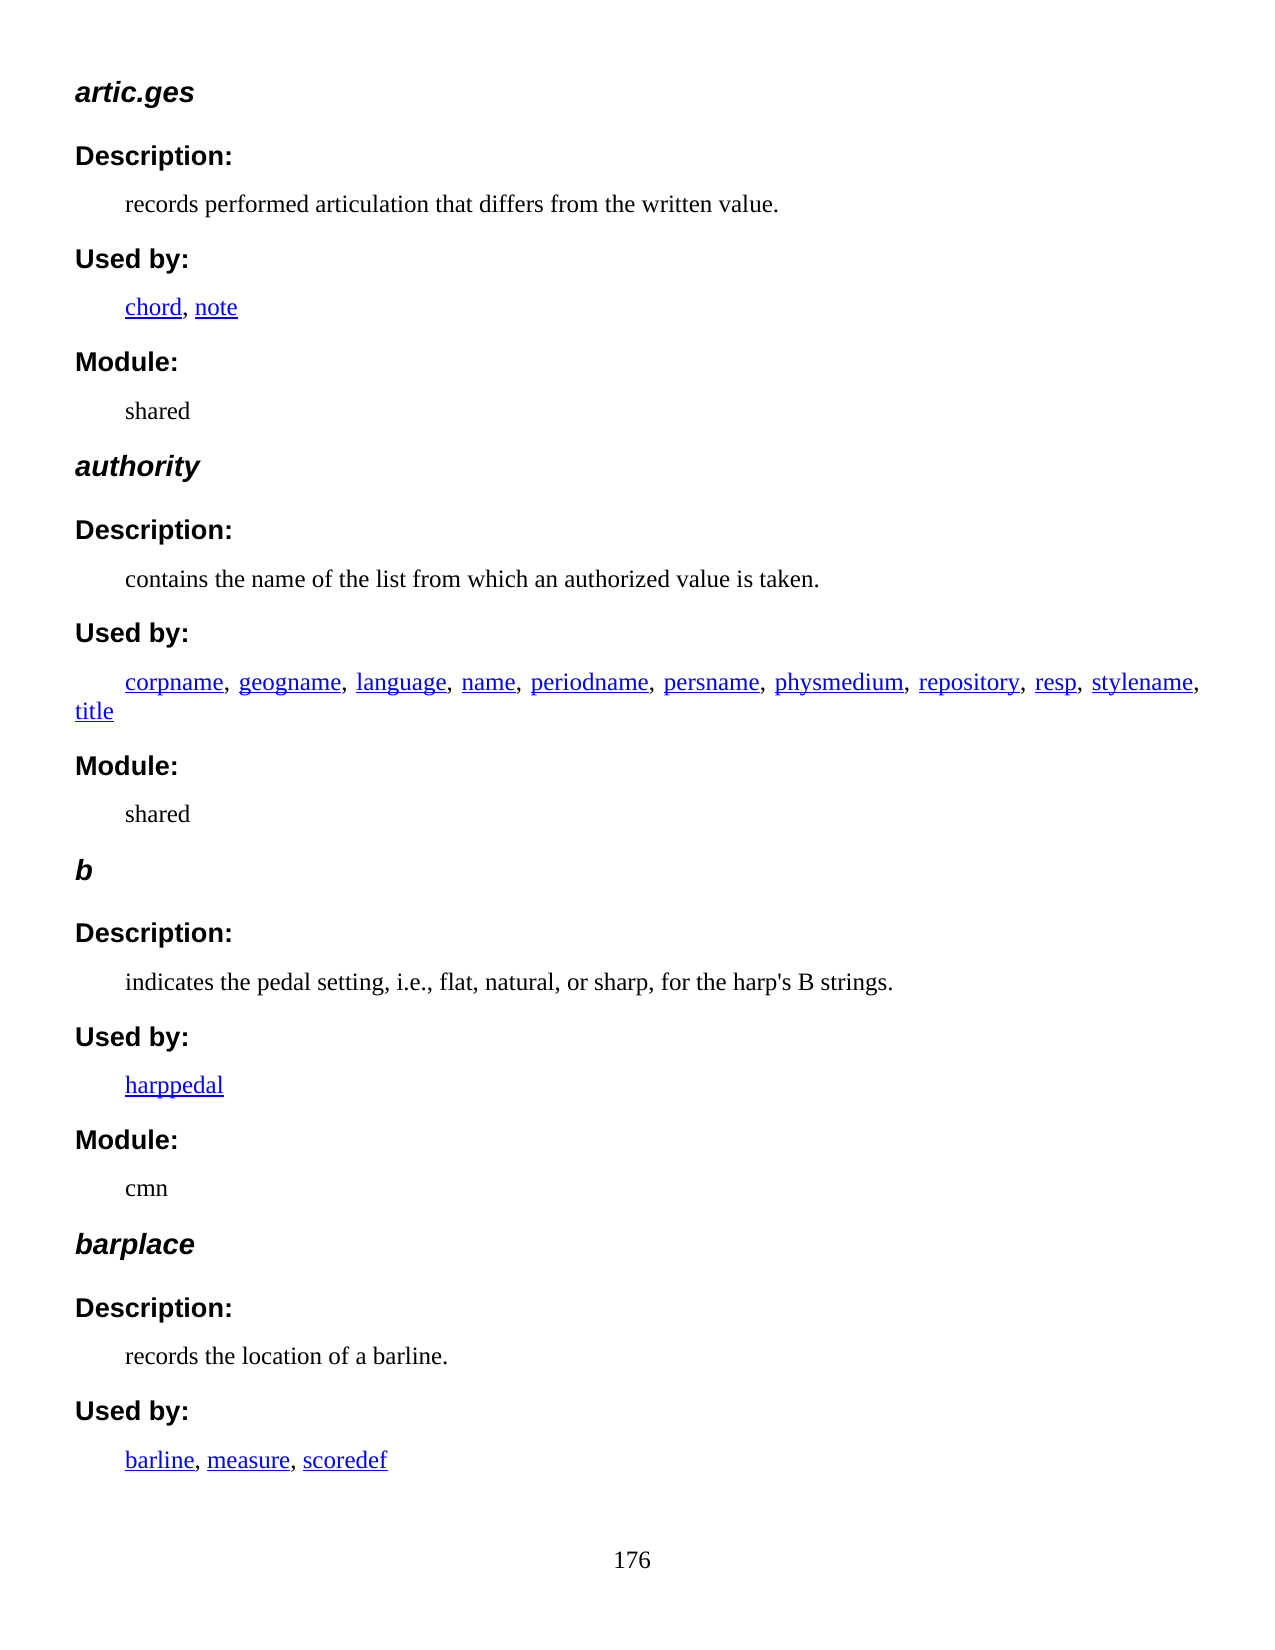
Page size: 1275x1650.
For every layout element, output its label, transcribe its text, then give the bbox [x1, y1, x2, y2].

text records performed articulation that differs from the written value. [75, 189, 1200, 218]
text barline, measure, scoredef [75, 1445, 1200, 1473]
text records the location of a barline. [75, 1341, 1200, 1370]
subtitle Description: [75, 514, 1200, 546]
subtitle Description: [75, 917, 1200, 949]
text corpname, geogname, language, name, periodname, persname, physmedium, repository, resp, stylename, title [75, 667, 1200, 724]
subtitle Module: [75, 346, 1200, 377]
subtitle artic.ges [75, 75, 1200, 108]
subtitle b [75, 853, 1200, 886]
text shared [75, 396, 1200, 424]
text cmn [75, 1173, 1200, 1202]
text indicates the pedal setting, i.e., flat, natural, or sharp, for the harp's B strings. [75, 967, 1200, 996]
text shared [75, 799, 1200, 828]
text contains the name of the list from which an authorized value is taken. [75, 564, 1200, 592]
subtitle Description: [75, 140, 1200, 171]
text harppedal [75, 1070, 1200, 1099]
text chord, note [75, 292, 1200, 321]
subtitle Used by: [75, 1395, 1200, 1426]
subtitle Used by: [75, 1021, 1200, 1052]
subtitle barplace [75, 1227, 1200, 1261]
subtitle Module: [75, 749, 1200, 781]
subtitle Module: [75, 1124, 1200, 1155]
subtitle Description: [75, 1292, 1200, 1323]
subtitle authority [75, 449, 1200, 483]
subtitle Used by: [75, 617, 1200, 649]
subtitle Used by: [75, 243, 1200, 274]
